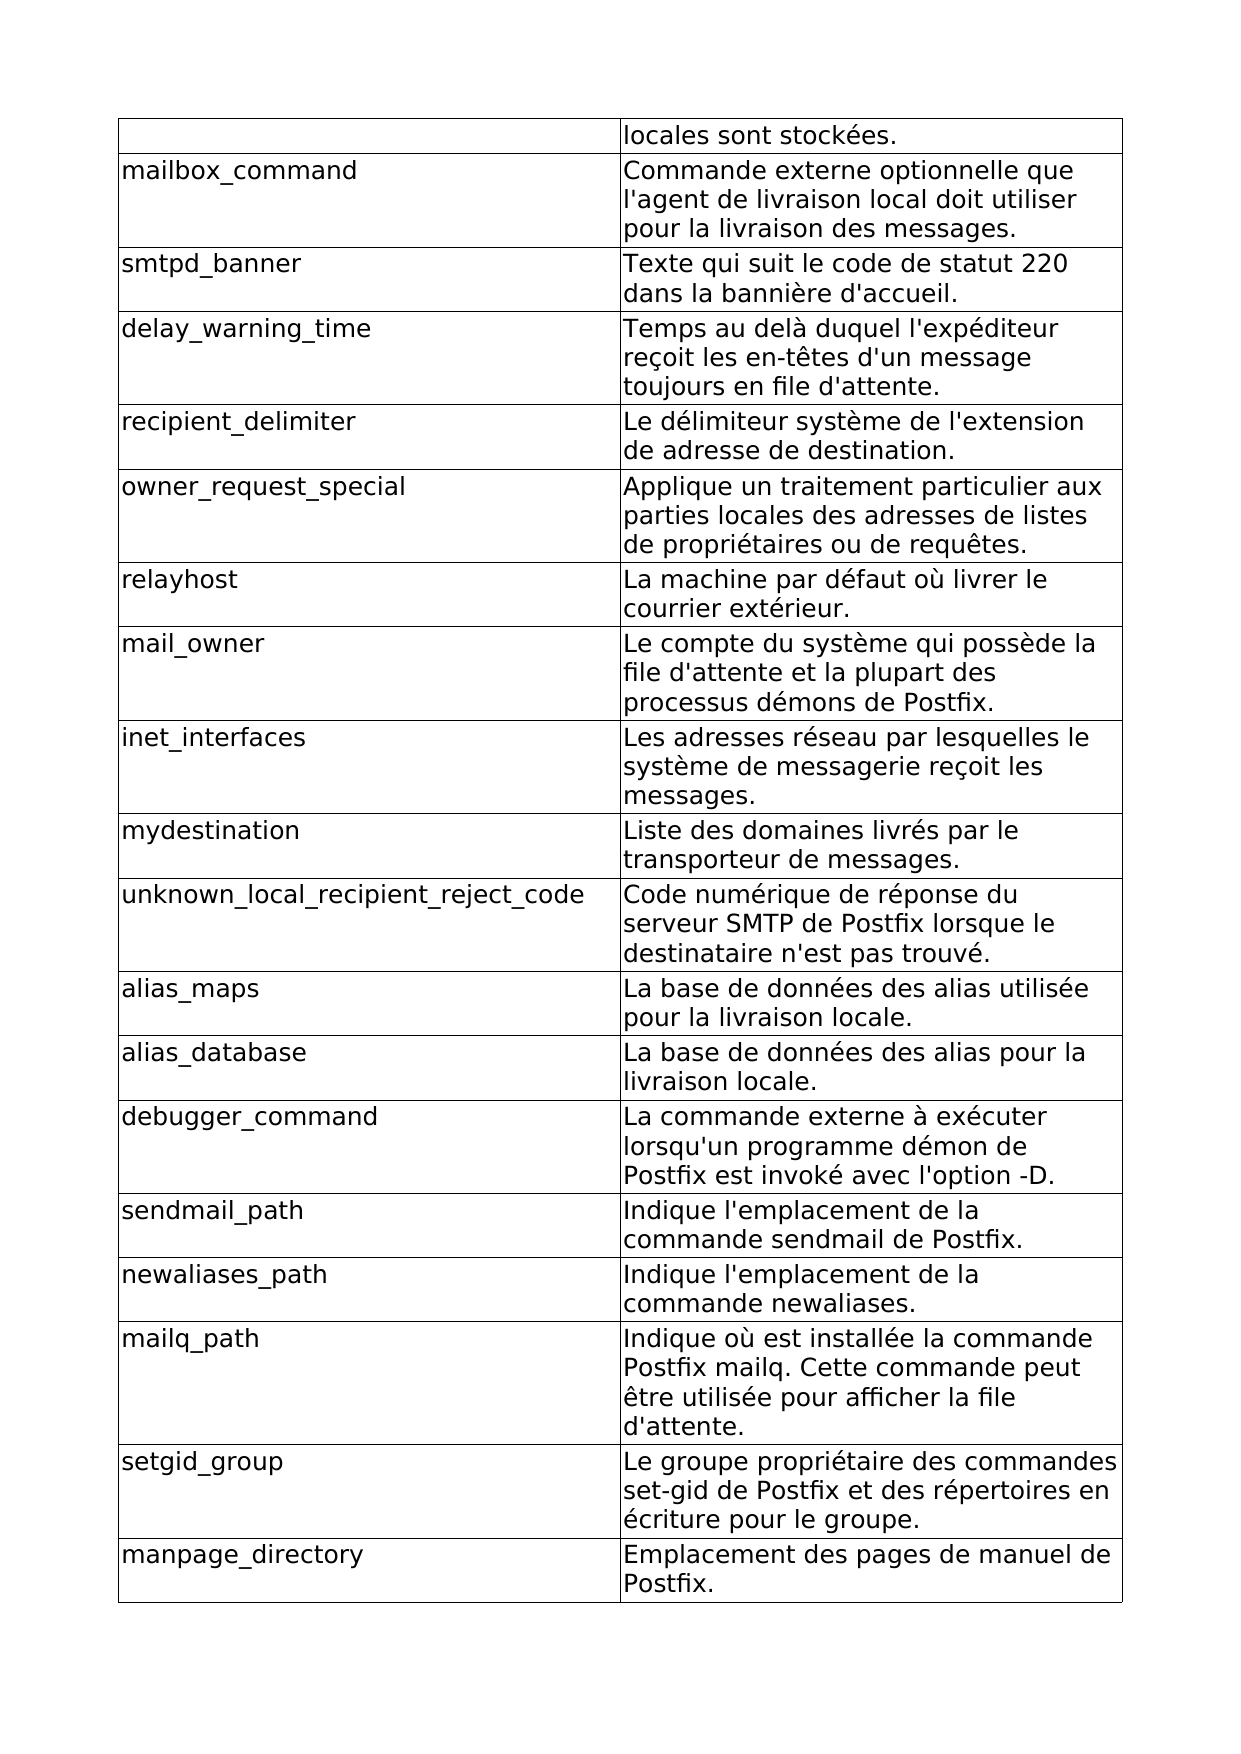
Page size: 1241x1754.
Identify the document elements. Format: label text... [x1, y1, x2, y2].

table_cell locales sont stockées. [621, 119, 1122, 153]
table_cell Le groupe propriétaire des commandes set-gid de Postfix et des répertoires en écriture pour le groupe. [621, 1445, 1122, 1537]
table_cell Le délimiteur système de l'extension de adresse de destination. [621, 405, 1122, 469]
table_cell relayhost [119, 563, 620, 626]
table_cell Indique l'emplacement de la commande newaliases. [621, 1258, 1122, 1321]
table_cell owner_request_special [119, 470, 620, 562]
table_cell La commande externe à exécuter lorsqu'un programme démon de Postfix est invoké avec l'option -D. [621, 1101, 1122, 1193]
table_cell La base de données des alias pour la livraison locale. [621, 1036, 1122, 1099]
table_cell mydestination [119, 814, 620, 877]
table_cell mail_owner [119, 627, 620, 720]
table_cell Commande externe optionnelle que l'agent de livraison local doit utiliser pour la livraison des messages. [621, 154, 1122, 247]
table_cell Texte qui suit le code de statut 220 dans la bannière d'accueil. [621, 248, 1122, 311]
table_cell Le compte du système qui possède la file d'attente et la plupart des processus démons de Postfix. [621, 627, 1122, 720]
table_cell La machine par défaut où livrer le courrier extérieur. [621, 563, 1122, 626]
table_cell mailbox_command [119, 154, 620, 247]
table_cell smtpd_banner [119, 248, 620, 311]
table_cell Code numérique de réponse du serveur SMTP de Postfix lorsque le destinataire n'est pas trouvé. [621, 879, 1122, 971]
table_cell alias_maps [119, 972, 620, 1035]
table_cell Temps au delà duquel l'expéditeur reçoit les en-têtes d'un message toujours en file d'attente. [621, 312, 1122, 404]
table_cell Liste des domaines livrés par le transporteur de messages. [621, 814, 1122, 877]
table_cell manpage_directory [119, 1539, 620, 1602]
table_cell Applique un traitement particulier aux parties locales des adresses de listes de propriétaires ou de requêtes. [621, 470, 1122, 562]
table_cell alias_database [119, 1036, 620, 1099]
table_cell Indique l'emplacement de la commande sendmail de Postfix. [621, 1194, 1122, 1257]
table_cell debugger_command [119, 1101, 620, 1193]
table_cell Les adresses réseau par lesquelles le système de messagerie reçoit les messages. [621, 721, 1122, 813]
table_cell recipient_delimiter [119, 405, 620, 469]
table_cell [119, 119, 620, 153]
table_cell unknown_local_recipient_reject_code [119, 879, 620, 971]
table_cell mailq_path [119, 1322, 620, 1444]
table_cell sendmail_path [119, 1194, 620, 1257]
table_cell Emplacement des pages de manuel de Postfix. [621, 1539, 1122, 1602]
table_cell inet_interfaces [119, 721, 620, 813]
table_cell Indique où est installée la commande Postfix mailq. Cette commande peut être utilisée pour afficher la file d'attente. [621, 1322, 1122, 1444]
table_cell newaliases_path [119, 1258, 620, 1321]
table_cell setgid_group [119, 1445, 620, 1537]
table_cell La base de données des alias utilisée pour la livraison locale. [621, 972, 1122, 1035]
table_cell delay_warning_time [119, 312, 620, 404]
